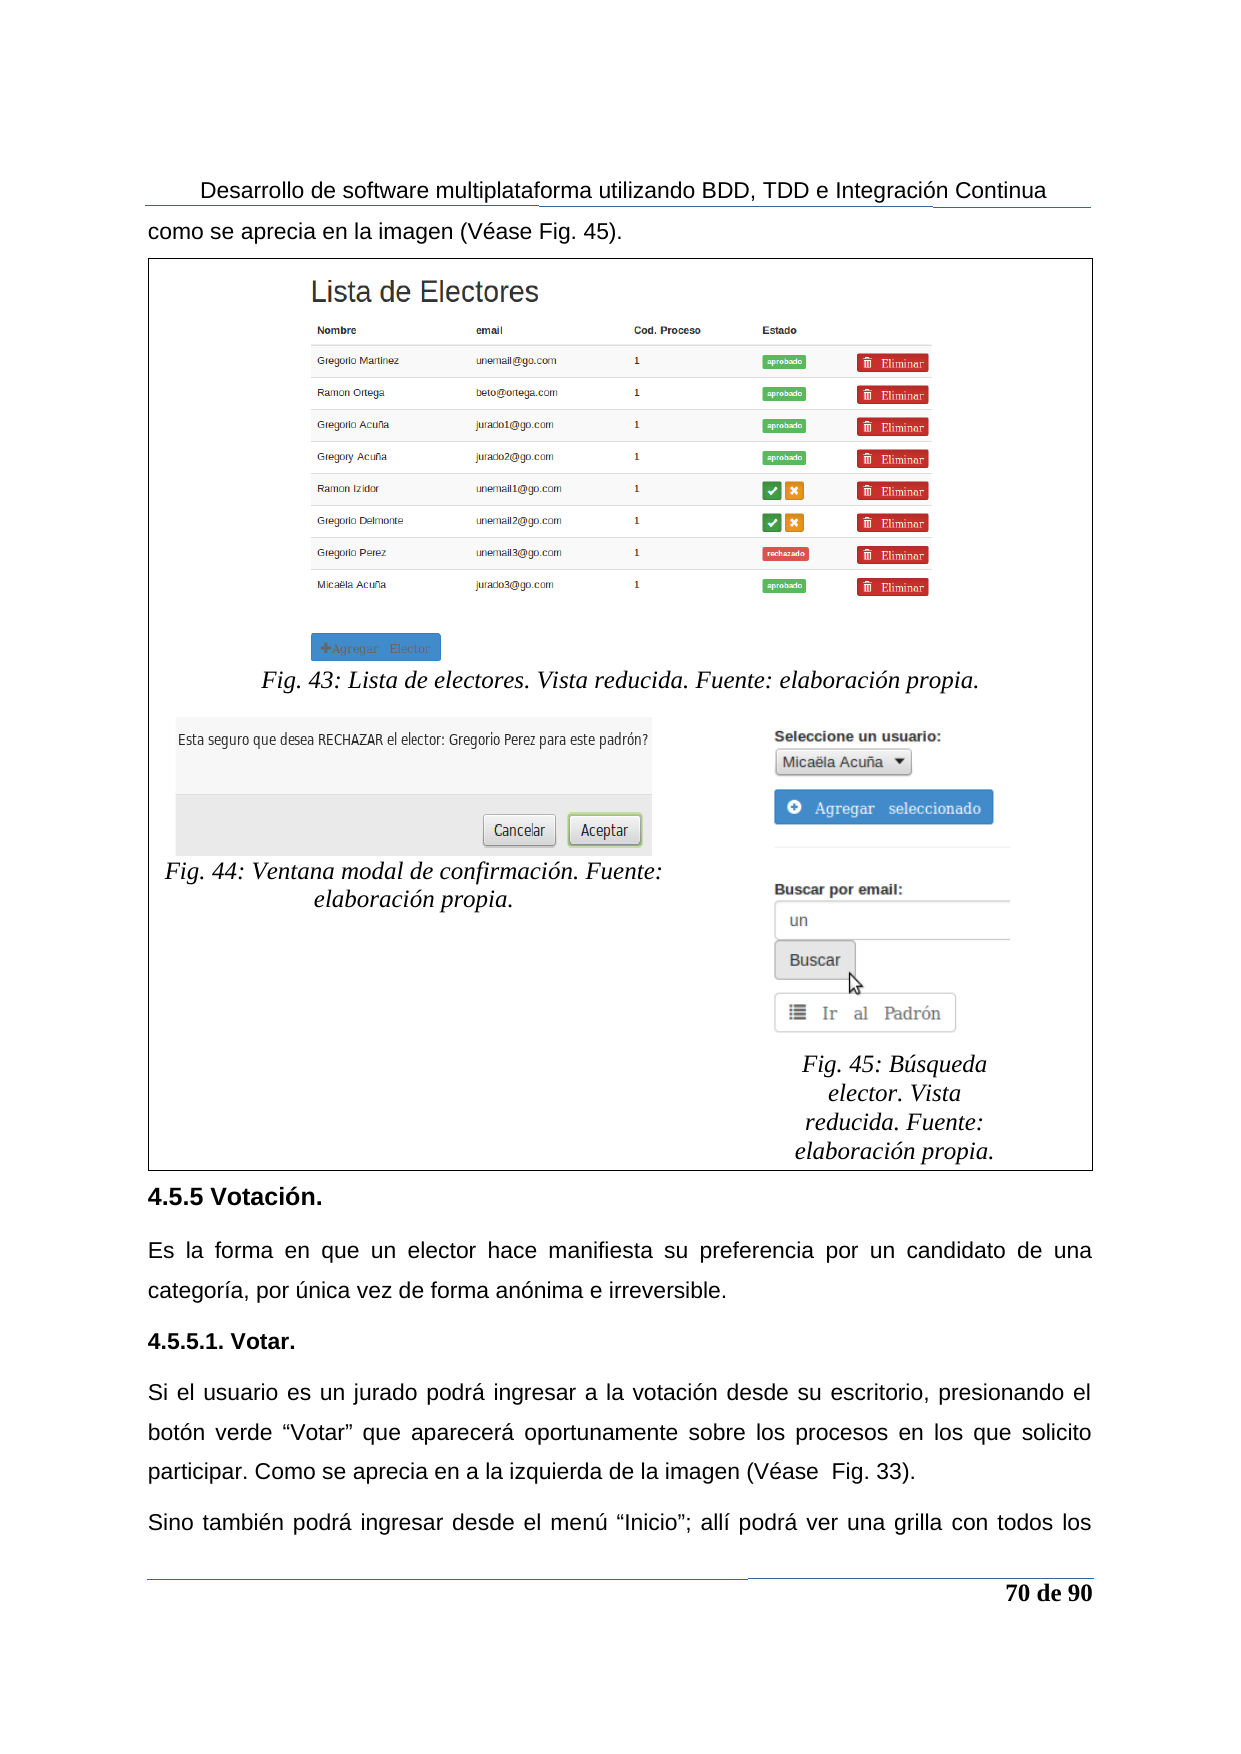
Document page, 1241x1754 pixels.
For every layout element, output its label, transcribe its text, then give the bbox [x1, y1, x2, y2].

text Sino también podrá ingresar desde el menú “Inicio”; allí podrá ver una grilla con todos los [148, 1509, 1093, 1536]
list 4.5.5.1. Votar. [148, 1328, 1093, 1354]
text como se aprecia en la imagen (Véase Fig. 45). [148, 218, 1093, 245]
table_cell [697, 1050, 1092, 1170]
picture [175, 717, 652, 856]
list Es la forma en que un elector hace manifiesta su preferencia por un candidato de una categoría, por única vez de forma anónima e irreversible. [148, 1237, 1093, 1303]
table_cell [1011, 718, 1092, 1049]
table_header [149, 259, 1092, 699]
table_cell [149, 718, 697, 1170]
table_cell [149, 699, 697, 717]
text Si el usuario es un jurado podrá ingresar a la votación desde su escritorio, presionando el botón verde “Votar” que aparecerá oportunamente sobre los procesos en los que solicito participar. Como se aprecia en a la izquierda de la imagen (Véase Fig. 33). [148, 1379, 1093, 1484]
picture [764, 717, 1011, 1050]
table_cell [697, 699, 1092, 717]
table_cell [697, 718, 764, 1049]
picture [308, 276, 932, 665]
list 4.5.5 Votación. [148, 1182, 1093, 1211]
